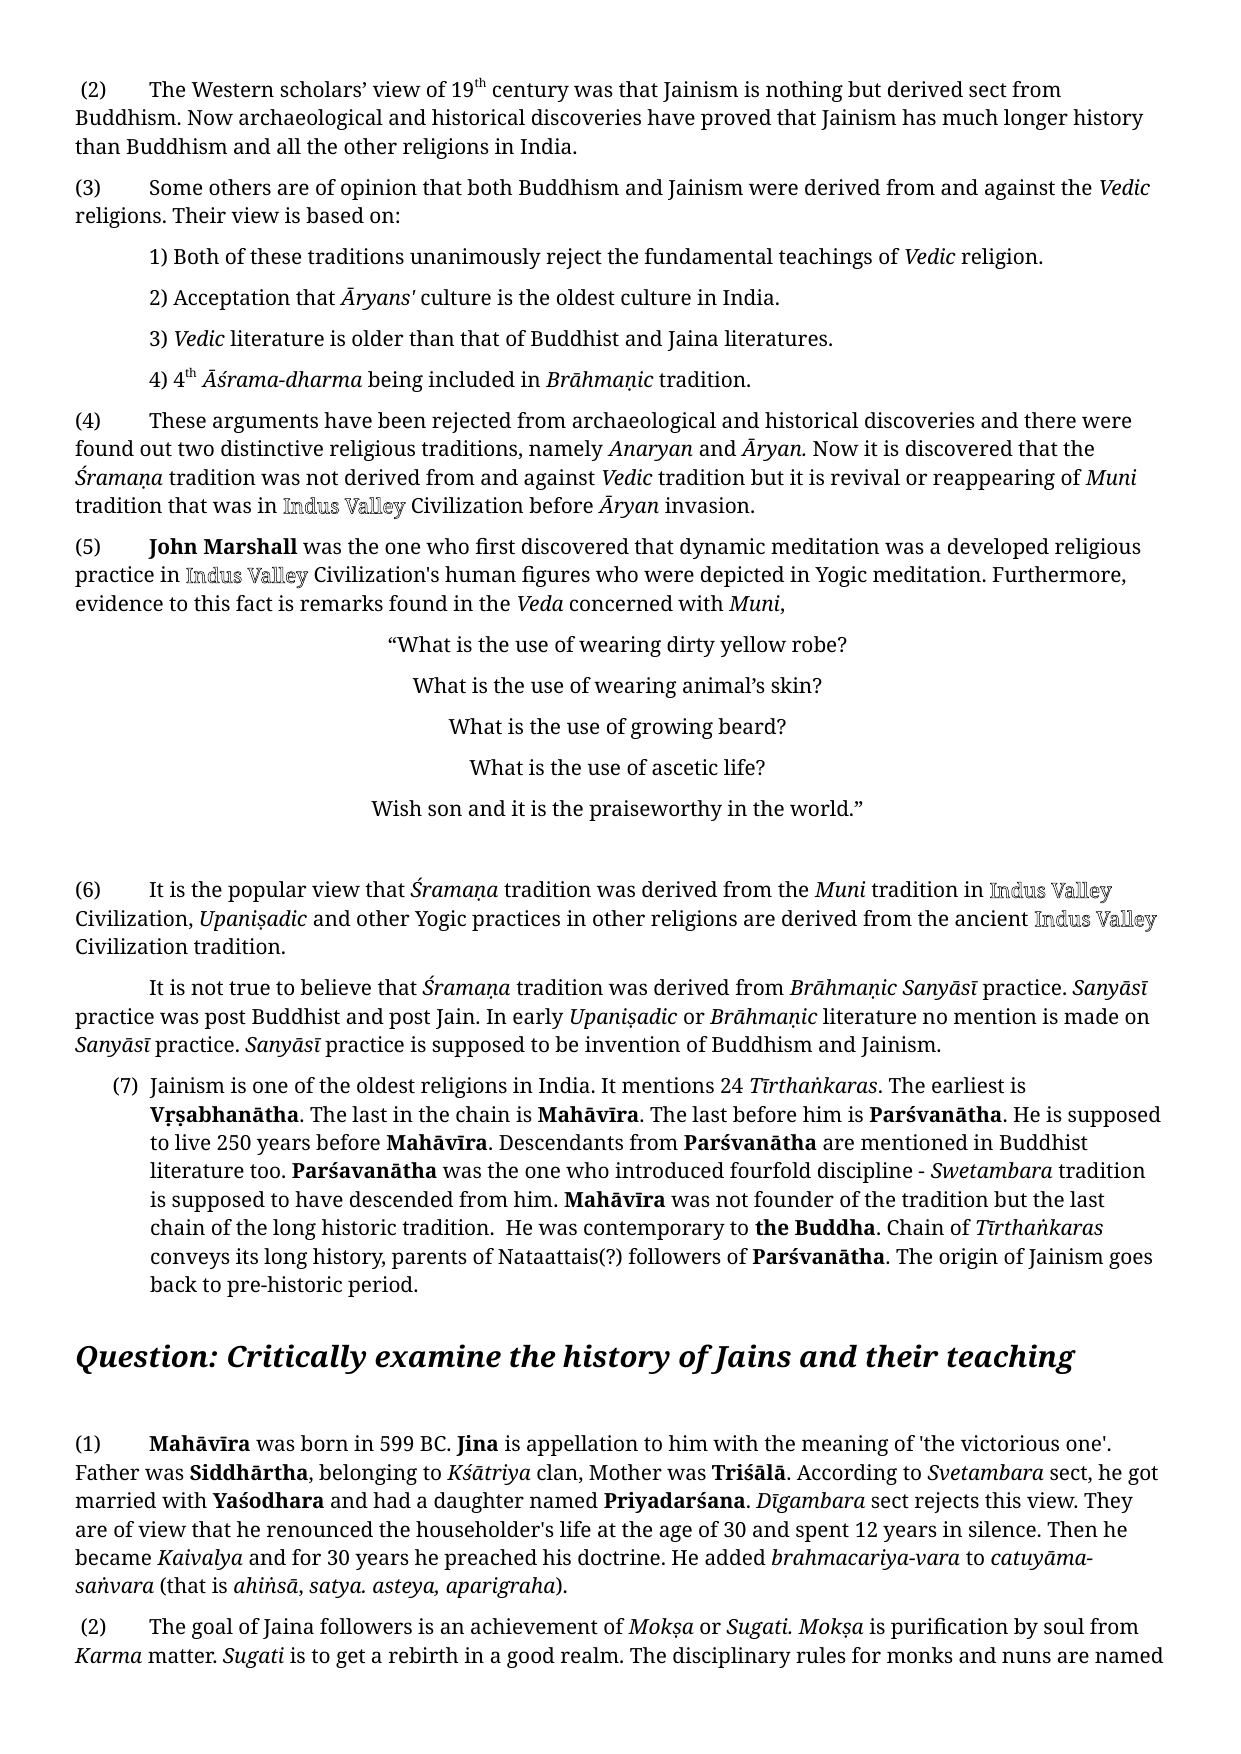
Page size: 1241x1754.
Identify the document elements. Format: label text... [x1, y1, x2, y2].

text (3) Some others are of opinion that both Buddhism and Jainism were derived from and against the Vedic religions. Their view is based on: [75, 173, 1165, 230]
text What is the use of growing beard? [75, 712, 1165, 740]
text (1) Mahāvīra was born in 599 BC. Jina is appellation to him with the meaning of 'the victorious one'. Father was Siddhārtha, belonging to Kśātriya clan, Mother was Triśālā. According to Svetambara sect, he got married with Yaśodhara and had a daughter named Priyadarśana. Dīgambara sect rejects this view. They are of view that he renounced the householder's life at the age of 30 and spent 12 years in silence. Then he became Kaivalya and for 30 years he preached his doctrine. He added brahmacariya-vara to catuyāma-saṅvara (that is ahiṅsā, satya. asteya, aparigraha). [75, 1429, 1165, 1600]
subtitle Question: Critically examine the history of Jains and their teaching [75, 1336, 1165, 1376]
list Jainism is one of the oldest religions in India. It mentions 24 Tīrthaṅkaras. The earliest is Vṛṣabhanātha. The last in the chain is Mahāvīra. The last before him is Parśvanātha. He is supposed to live 250 years before Mahāvīra. Descendants from Parśvanātha are mentioned in Buddhist literature too. Parśavanātha was the one who introduced fourfold discipline - Swetambara tradition is supposed to have descended from him. Mahāvīra was not founder of the tradition but the last chain of the long historic tradition. He was contemporary to the Buddha. Chain of Tīrthaṅkaras conveys its long history, parents of Nataattais(?) followers of Parśvanātha. The origin of Jainism goes back to pre-historic period. [112, 1071, 1165, 1299]
text 1) Both of these traditions unanimously reject the fundamental teachings of Vedic religion. [75, 242, 1165, 271]
text What is the use of wearing animal’s skin? [75, 671, 1165, 699]
text “What is the use of wearing dirty yellow robe? [75, 630, 1165, 658]
text 4) 4th Āśrama-dharma being included in Brāhmaṇic tradition. [75, 365, 1165, 393]
text 3) Vedic literature is older than that of Buddhist and Jaina literatures. [75, 324, 1165, 352]
text (6) It is the popular view that Śramaṇa tradition was derived from the Muni tradition in Indus Valley Civilization, Upaniṣadic and other Yogic practices in other religions are derived from the ancient Indus Valley Civilization tradition. [75, 876, 1165, 961]
text What is the use of ascetic life? [75, 753, 1165, 781]
text (4) These arguments have been rejected from archaeological and historical discoveries and there were found out two distinctive religious traditions, namely Anaryan and Āryan. Now it is discovered that the Śramaṇa tradition was not derived from and against Vedic tradition but it is revival or reappearing of Muni tradition that was in Indus Valley Civilization before Āryan invasion. [75, 406, 1165, 520]
text Wish son and it is the praiseworthy in the world.” [75, 794, 1165, 822]
text (2) The goal of Jaina followers is an achievement of Mokṣa or Sugati. Mokṣa is purification by soul from Karma matter. Sugati is to get a rebirth in a good realm. The disciplinary rules for monks and nuns are named [75, 1612, 1165, 1669]
text (2) The Western scholars’ view of 19th century was that Jainism is nothing but derived sect from Buddhism. Now archaeological and historical discoveries have proved that Jainism has much longer history than Buddhism and all the other religions in India. [75, 75, 1165, 160]
text It is not true to believe that Śramaṇa tradition was derived from Brāhmaṇic Sanyāsī practice. Sanyāsī practice was post Buddhist and post Jain. In early Upaniṣadic or Brāhmaṇic literature no mention is made on Sanyāsī practice. Sanyāsī practice is supposed to be invention of Buddhism and Jainism. [75, 973, 1165, 1059]
text (5) John Marshall was the one who first discovered that dynamic meditation was a developed religious practice in Indus Valley Civilization's human figures who were depicted in Yogic meditation. Furthermore, evidence to this fact is remarks found in the Veda concerned with Muni, [75, 532, 1165, 617]
text 2) Acceptation that Āryans' culture is the oldest culture in India. [75, 283, 1165, 312]
